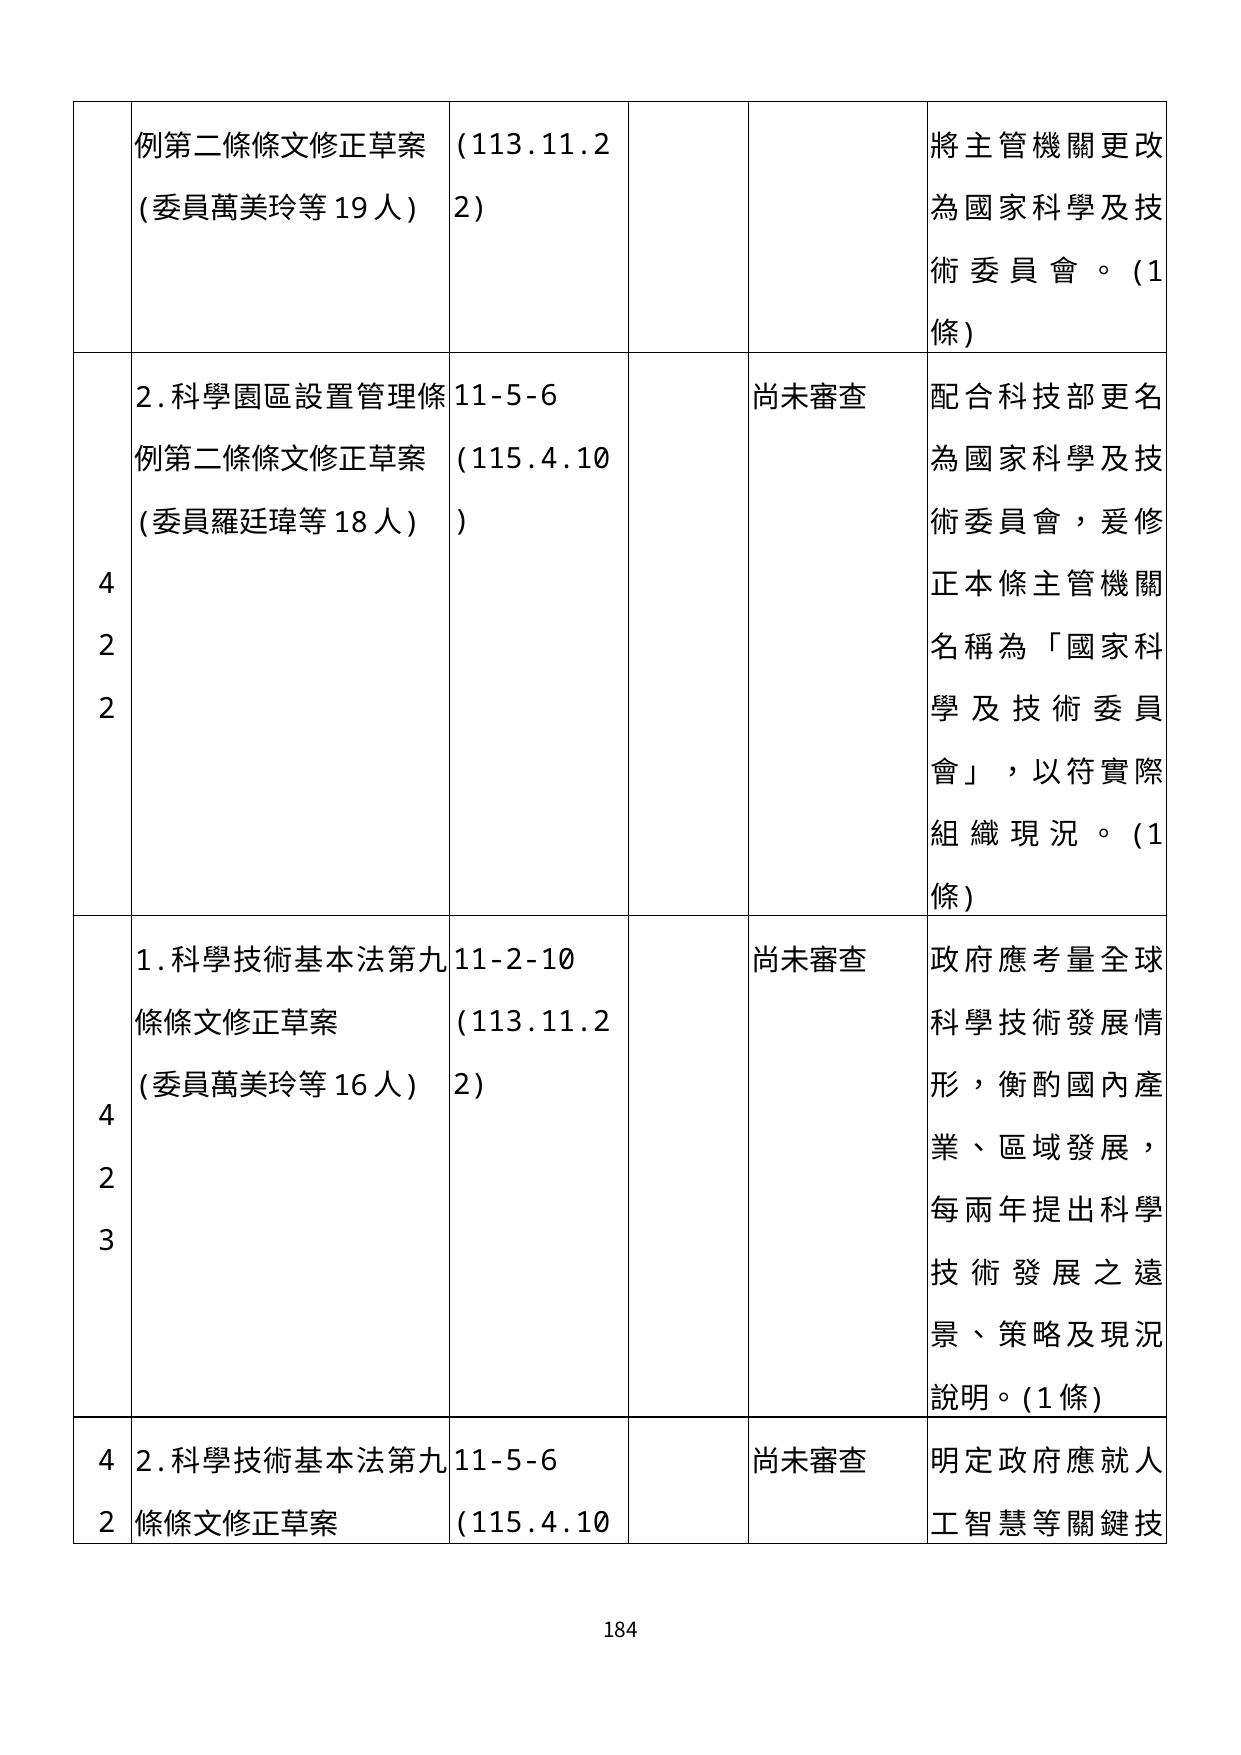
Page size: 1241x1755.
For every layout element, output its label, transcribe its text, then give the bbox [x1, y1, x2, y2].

table_cell 11-5-6 (115.4.10 [450, 1418, 628, 1542]
table_cell [629, 353, 748, 915]
table_header 例第二條條文修正草案 (委員萬美玲等19人) [132, 102, 449, 352]
table_cell [74, 916, 131, 1416]
table_header [629, 102, 748, 352]
table_header [749, 102, 927, 352]
table_header (113.11.22) [450, 102, 628, 352]
table_cell [629, 916, 748, 1416]
table_cell 11-5-6 (115.4.10) [450, 353, 628, 915]
table_cell 11-2-10 (113.11.22) [450, 916, 628, 1416]
table_cell 政府應考量全球科學技術發展情形，衡酌國內產業、區域發展，每兩年提出科學技術發展之遠景、策略及現況說明。(1條) [928, 916, 1166, 1416]
table_cell 尚未審查 [749, 916, 927, 1416]
table_cell 尚未審查 [749, 353, 927, 915]
table_cell 2.科學園區設置管理條例第二條條文修正草案 (委員羅廷瑋等18人) [132, 353, 449, 915]
table_cell 2.科學技術基本法第九條條文修正草案 [132, 1418, 449, 1542]
table_cell [74, 1418, 131, 1542]
table_cell 尚未審查 [749, 1418, 927, 1542]
table_cell [74, 353, 131, 915]
table_cell 1.科學技術基本法第九條條文修正草案 (委員萬美玲等16人) [132, 916, 449, 1416]
table_cell 明定政府應就人工智慧等關鍵技 [928, 1418, 1166, 1542]
table_cell [629, 1418, 748, 1542]
table_cell 配合科技部更名為國家科學及技術委員會，爰修正本條主管機關名稱為「國家科學及技術委員會」，以符實際組織現況。(1條) [928, 353, 1166, 915]
table_header [74, 102, 131, 352]
table_header 將主管機關更改為國家科學及技術委員會。(1條) [928, 102, 1166, 352]
